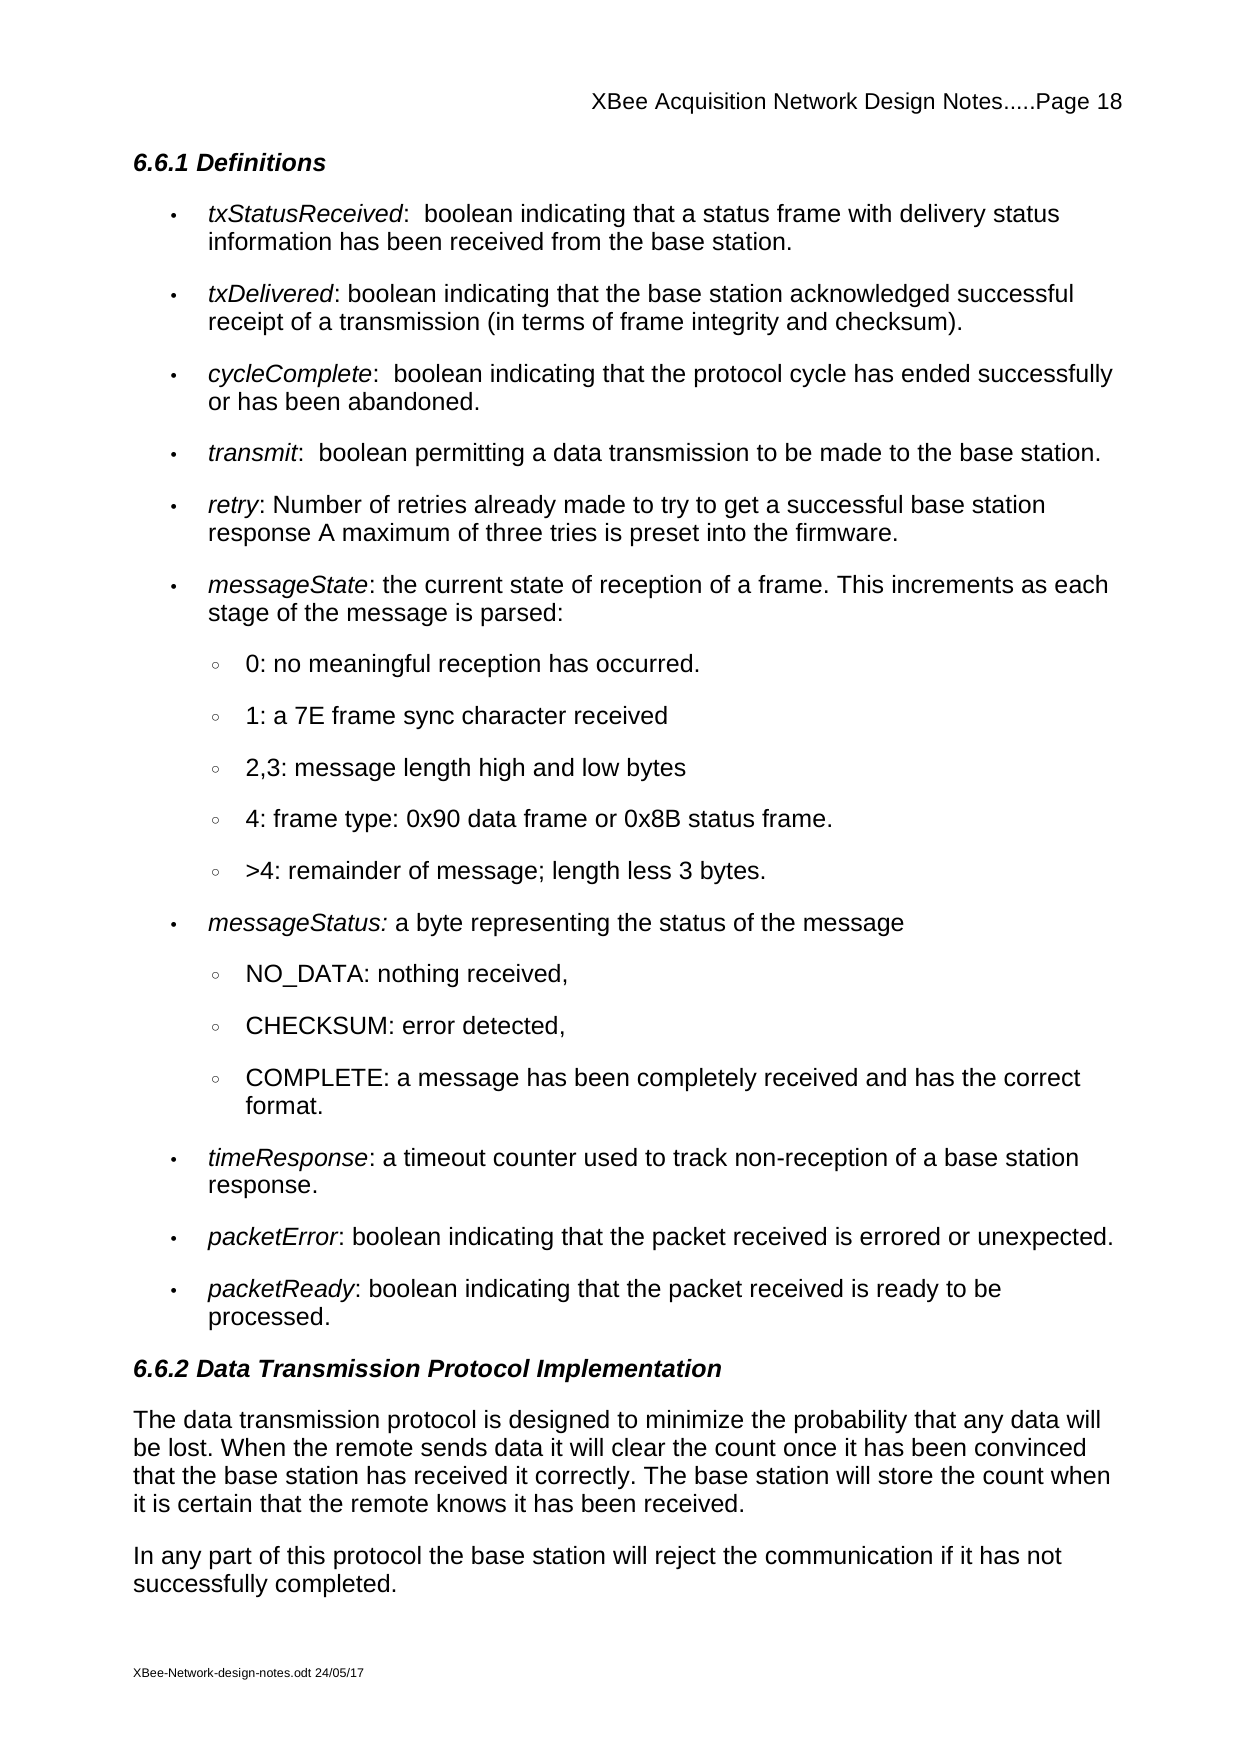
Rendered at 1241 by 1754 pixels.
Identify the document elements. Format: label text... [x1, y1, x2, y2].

text In any part of this protocol the base station will reject the communication if it has not successfully completed. [133, 1542, 1123, 1598]
list 0: no meaningful reception has occurred. [208, 650, 1123, 678]
list txStatusReceived: boolean indicating that a status frame with delivery status information has been received from the base station. [170, 200, 1123, 256]
subtitle Definitions [133, 149, 1123, 177]
list NO_DATA: nothing received, [208, 960, 1123, 988]
list packetReady: boolean indicating that the packet received is ready to be processed. [170, 1275, 1123, 1331]
list >4: remainder of message; length less 3 bytes. [208, 857, 1123, 885]
list txDelivered: boolean indicating that the base station acknowledged successful receipt of a transmission (in terms of frame integrity and checksum). [170, 280, 1123, 336]
list packetError: boolean indicating that the packet received is errored or unexpected. [170, 1223, 1123, 1251]
list transmit: boolean permitting a data transmission to be made to the base station. [170, 439, 1123, 467]
list COMPLETE: a message has been completely received and has the correct format. [208, 1064, 1123, 1120]
list 4: frame type: 0x90 data frame or 0x8B status frame. [208, 805, 1123, 833]
list 2,3: message length high and low bytes [208, 754, 1123, 782]
list messageState: the current state of reception of a frame. This increments as each stage of the message is parsed: [170, 571, 1123, 627]
list messageStatus: a byte representing the status of the message [170, 909, 1123, 937]
list retry: Number of retries already made to try to get a successful base station response A maximum of three tries is preset into the firmware. [170, 491, 1123, 547]
list timeResponse: a timeout counter used to track non-reception of a base station response. [170, 1143, 1123, 1199]
list cycleComplete: boolean indicating that the protocol cycle has ended successfully or has been abandoned. [170, 360, 1123, 416]
subtitle Data Transmission Protocol Implementation [133, 1354, 1123, 1382]
list CHECKSUM: error detected, [208, 1012, 1123, 1040]
list 1: a 7E frame sync character received [208, 702, 1123, 730]
text The data transmission protocol is designed to minimize the probability that any data will be lost. When the remote sends data it will clear the count once it has been convinced that the base station has received it correctly. The base station will store the count when it is certain that the remote knows it has been received. [133, 1406, 1123, 1518]
